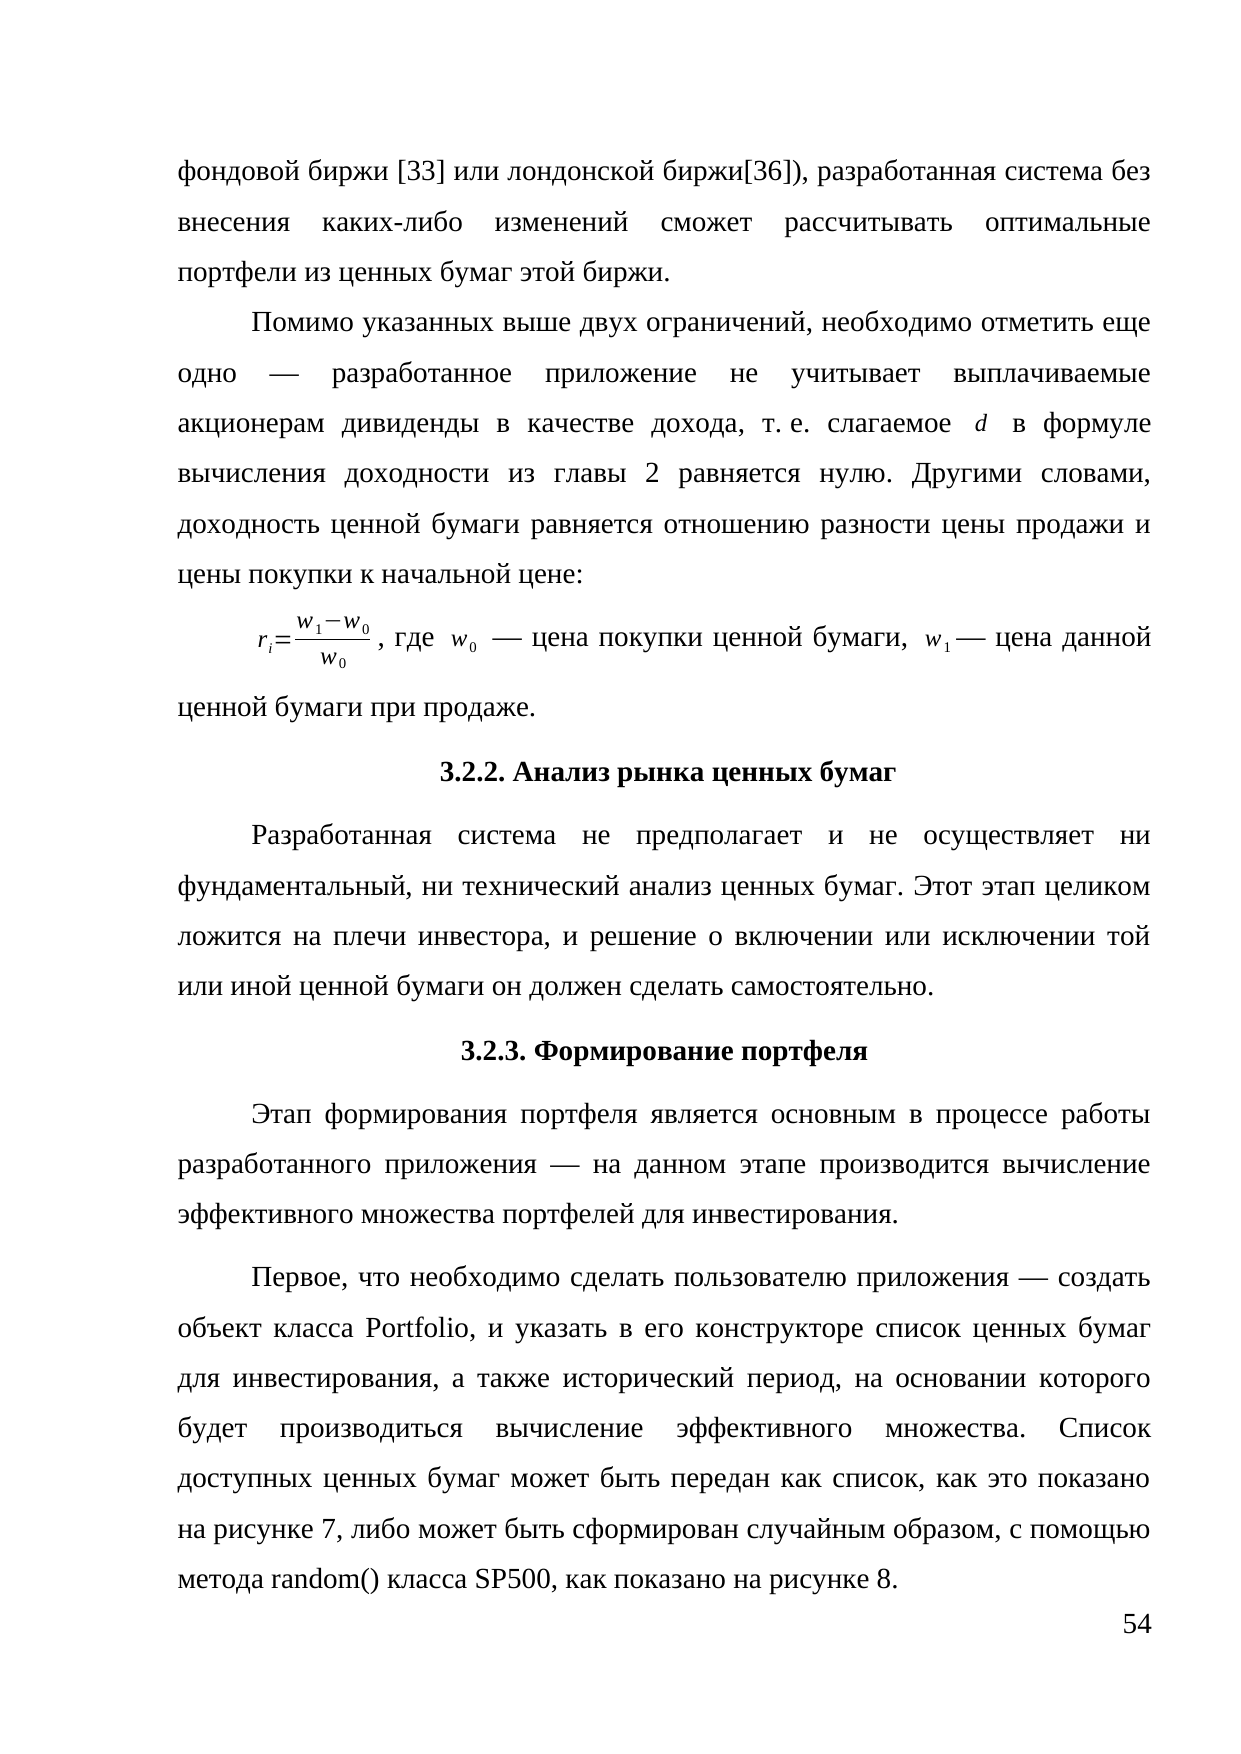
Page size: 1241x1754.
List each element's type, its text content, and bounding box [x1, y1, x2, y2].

text Помимо указанных выше двух ограничений, необходимо отметить еще одно — разработанное приложение не учитывает выплачиваемые акционерам дивиденды в качестве дохода, т. е. слагаемое в формуле вычисления доходности из главы 2 равняется нулю. Другими словами, доходность ценной бумаги равняется отношению разности цены продажи и цены покупки к начальной цене: [177, 304, 1152, 589]
subtitle 3.2.2. Анализ рынка ценных бумаг [177, 754, 1152, 788]
text Первое, что необходимо сделать пользователю приложения — создать объект класса Portfolio, и указать в его конструкторе список ценных бумаг для инвестирования, а также исторический период, на основании которого будет производиться вычисление эффективного множества. Список доступных ценных бумаг может быть передан как список, как это показано на рисунке 7, либо может быть сформирован случайным образом, с помощью метода random() класса SP500, как показано на рисунке 8. [177, 1259, 1152, 1595]
subtitle 3.2.3. Формирование портфеля [177, 1033, 1152, 1067]
text , где — цена покупки ценной бумаги, — цена данной ценной бумаги при продаже. [177, 606, 1152, 723]
text фондовой биржи [33] или лондонской биржи[36]), разработанная система без внесения каких-либо изменений сможет рассчитывать оптимальные портфели из ценных бумаг этой биржи. [177, 153, 1152, 288]
text Разработанная система не предполагает и не осуществляет ни фундаментальный, ни технический анализ ценных бумаг. Этот этап целиком ложится на плечи инвестора, и решение о включении или исключении той или иной ценной бумаги он должен сделать самостоятельно. [177, 817, 1152, 1002]
text Этап формирования портфеля является основным в процессе работы разработанного приложения — на данном этапе производится вычисление эффективного множества портфелей для инвестирования. [177, 1096, 1152, 1230]
